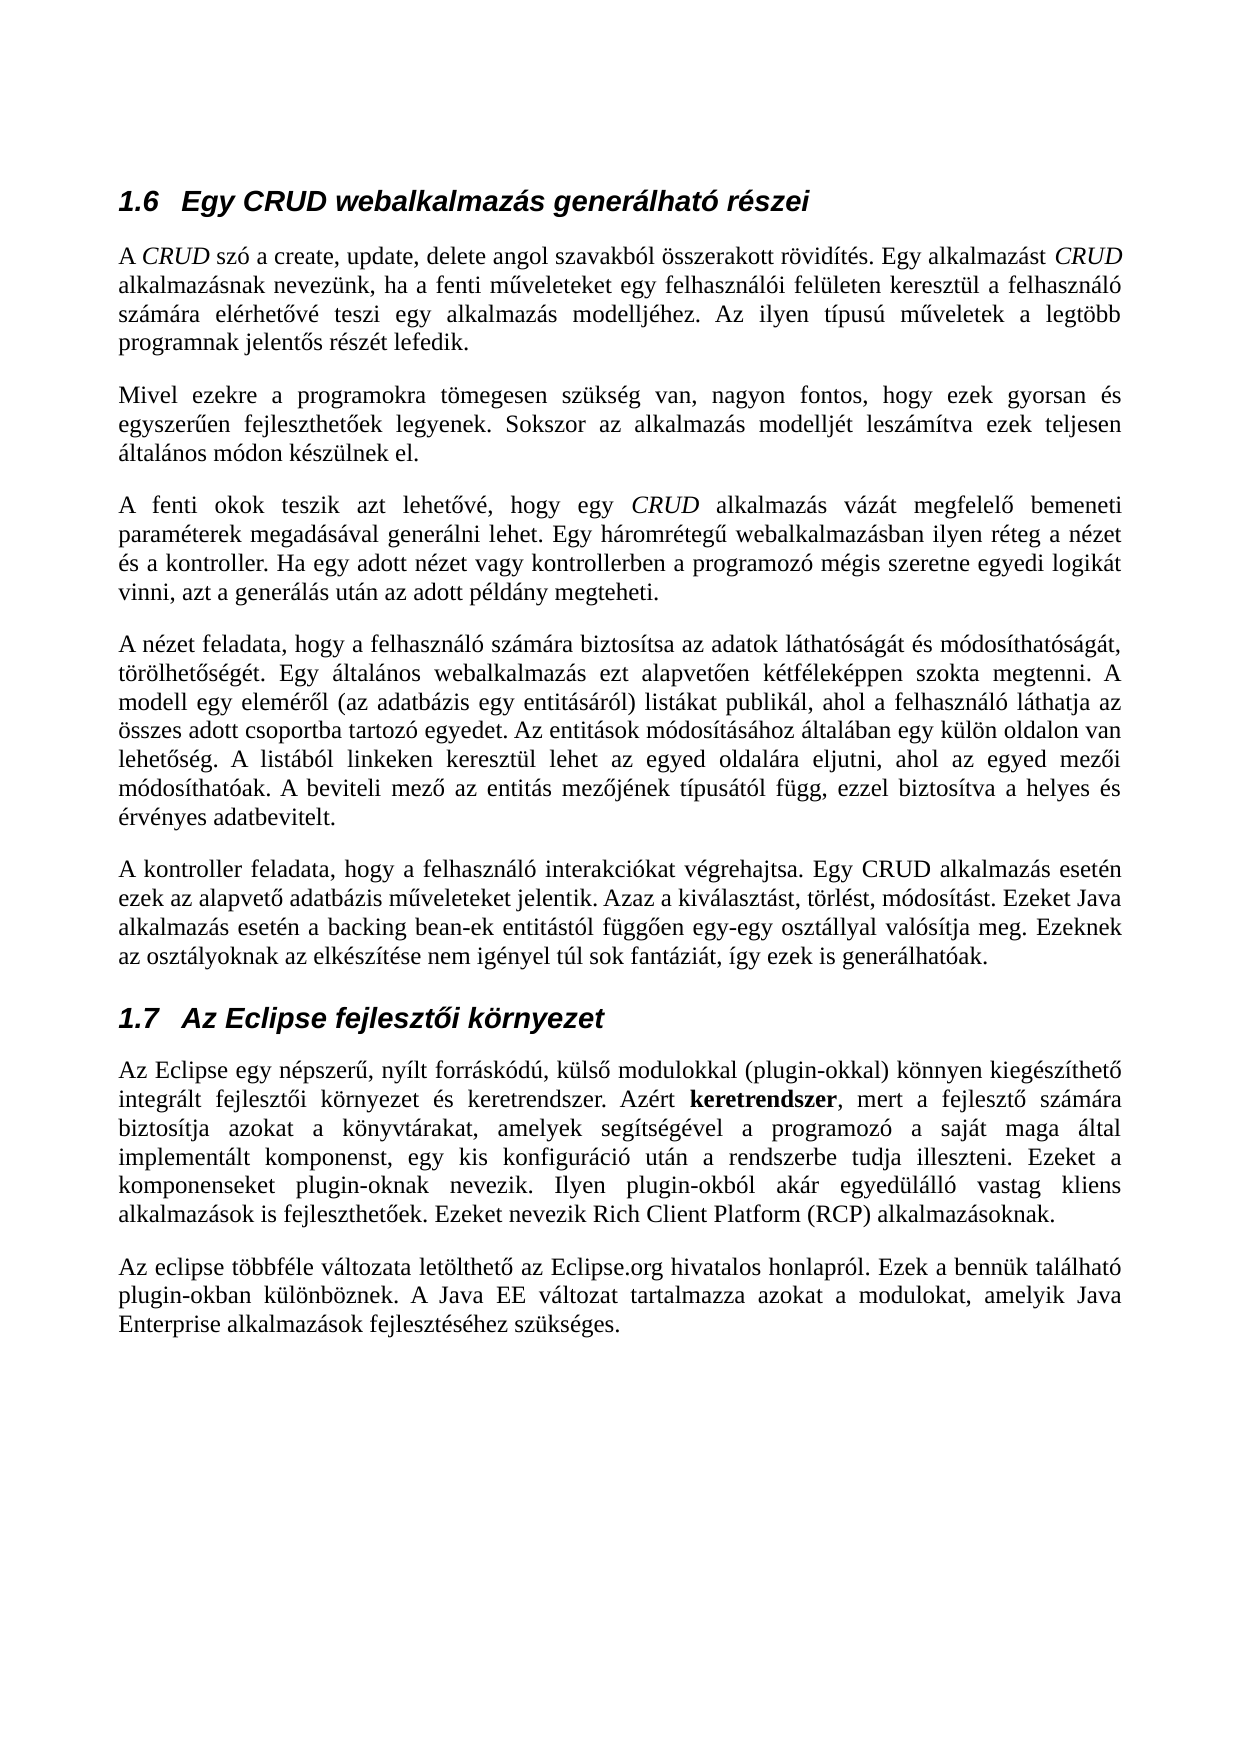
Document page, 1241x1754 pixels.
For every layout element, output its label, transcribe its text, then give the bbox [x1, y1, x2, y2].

text A nézet feladata, hogy a felhasználó számára biztosítsa az adatok láthatóságát és módosíthatóságát, törölhetőségét. Egy általános webalkalmazás ezt alapvetően kétféleképpen szokta megtenni. A modell egy eleméről (az adatbázis egy entitásáról) listákat publikál, ahol a felhasználó láthatja az összes adott csoportba tartozó egyedet. Az entitások módosításához általában egy külön oldalon van lehetőség. A listából linkeken keresztül lehet az egyed oldalára eljutni, ahol az egyed mezői módosíthatóak. A beviteli mező az entitás mezőjének típusától függ, ezzel biztosítva a helyes és érvényes adatbevitelt. [118, 629, 1122, 831]
subtitle Az Eclipse fejlesztői környezet [118, 1001, 1122, 1034]
text Mivel ezekre a programokra tömegesen szükség van, nagyon fontos, hogy ezek gyorsan és egyszerűen fejleszthetőek legyenek. Sokszor az alkalmazás modelljét leszámítva ezek teljesen általános módon készülnek el. [118, 380, 1122, 466]
text A kontroller feladata, hogy a felhasználó interakciókat végrehajtsa. Egy CRUD alkalmazás esetén ezek az alapvető adatbázis műveleteket jelentik. Azaz a kiválasztást, törlést, módosítást. Ezeket Java alkalmazás esetén a backing bean-ek entitástól függően egy-egy osztállyal valósítja meg. Ezeknek az osztályoknak az elkészítése nem igényel túl sok fantáziát, így ezek is generálhatóak. [118, 854, 1122, 969]
text A CRUD szó a create, update, delete angol szavakból összerakott rövidítés. Egy alkalmazást CRUD alkalmazásnak nevezünk, ha a fenti műveleteket egy felhasználói felületen keresztül a felhasználó számára elérhetővé teszi egy alkalmazás modelljéhez. Az ilyen típusú műveletek a legtöbb programnak jelentős részét lefedik. [118, 241, 1122, 356]
text Az Eclipse egy népszerű, nyílt forráskódú, külső modulokkal (plugin-okkal) könnyen kiegészíthető integrált fejlesztői környezet és keretrendszer. Azért keretrendszer, mert a fejlesztő számára biztosítja azokat a könyvtárakat, amelyek segítségével a programozó a saját maga által implementált komponenst, egy kis konfiguráció után a rendszerbe tudja illeszteni. Ezeket a komponenseket plugin-oknak nevezik. Ilyen plugin-okból akár egyedülálló vastag kliens alkalmazások is fejleszthetőek. Ezeket nevezik Rich Client Platform (RCP) alkalmazásoknak. [118, 1055, 1122, 1228]
text Az eclipse többféle változata letölthető az Eclipse.org hivatalos honlapról. Ezek a bennük található plugin-okban különböznek. A Java EE változat tartalmazza azokat a modulokat, amelyik Java Enterprise alkalmazások fejlesztéséhez szükséges. [118, 1252, 1122, 1338]
text A fenti okok teszik azt lehetővé, hogy egy CRUD alkalmazás vázát megfelelő bemeneti paraméterek megadásával generálni lehet. Egy háromrétegű webalkalmazásban ilyen réteg a nézet és a kontroller. Ha egy adott nézet vagy kontrollerben a programozó mégis szeretne egyedi logikát vinni, azt a generálás után az adott példány megteheti. [118, 490, 1122, 605]
subtitle Egy CRUD webalkalmazás generálható részei [118, 184, 1122, 217]
